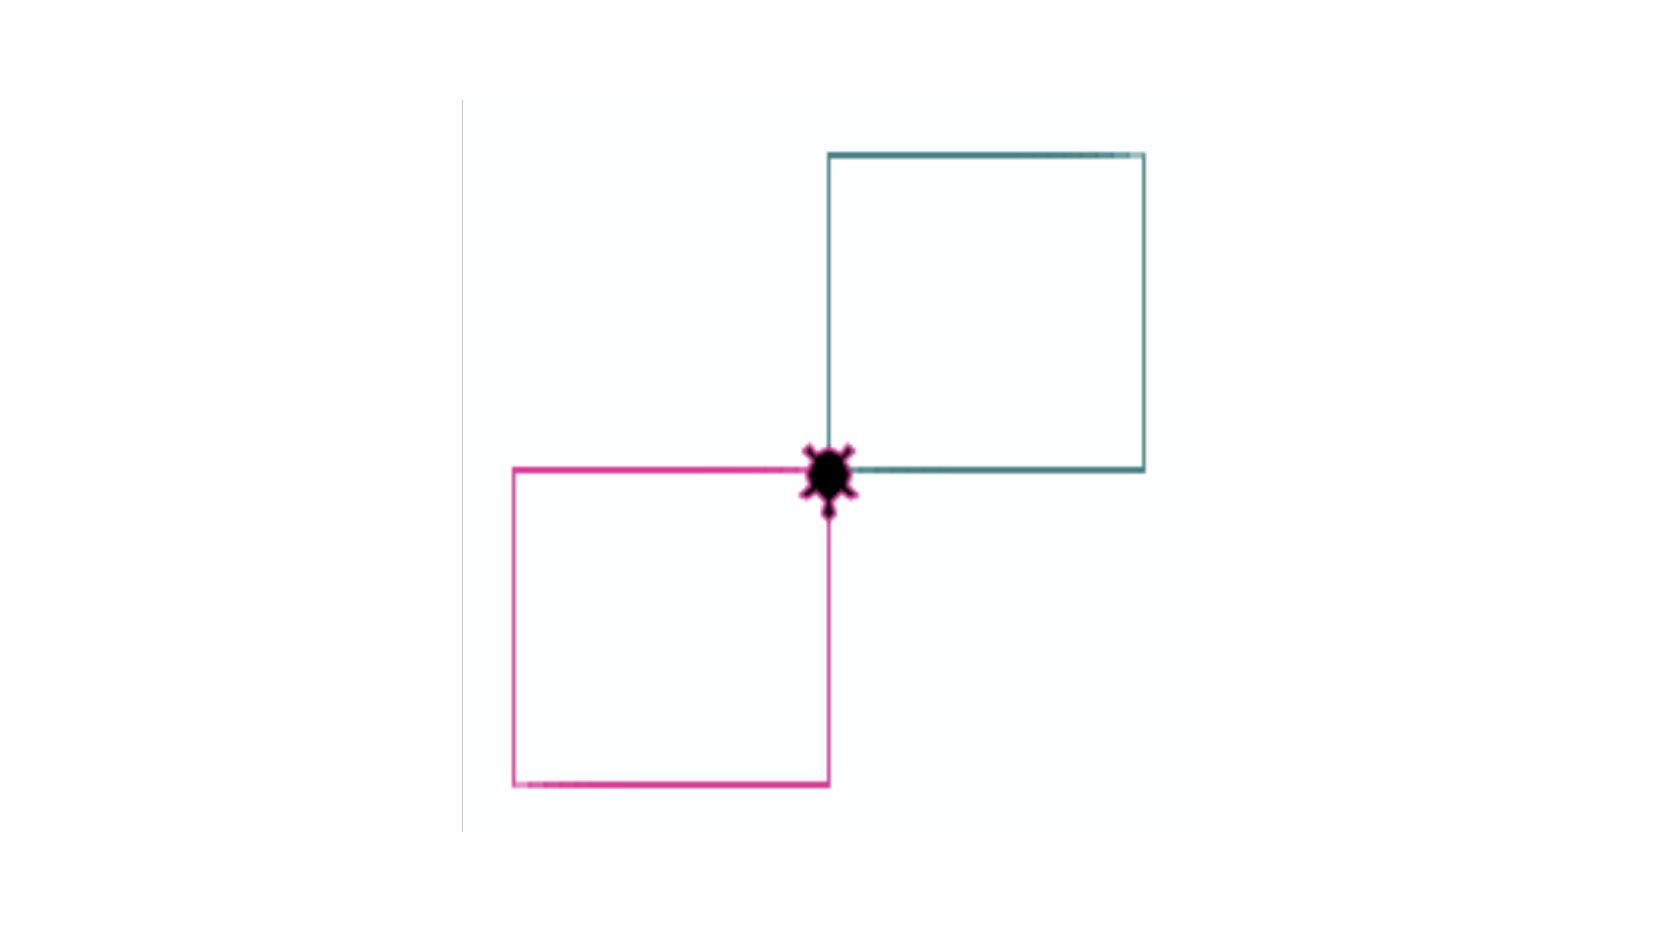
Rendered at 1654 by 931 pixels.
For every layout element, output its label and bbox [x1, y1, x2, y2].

picture [461, 100, 1197, 832]
